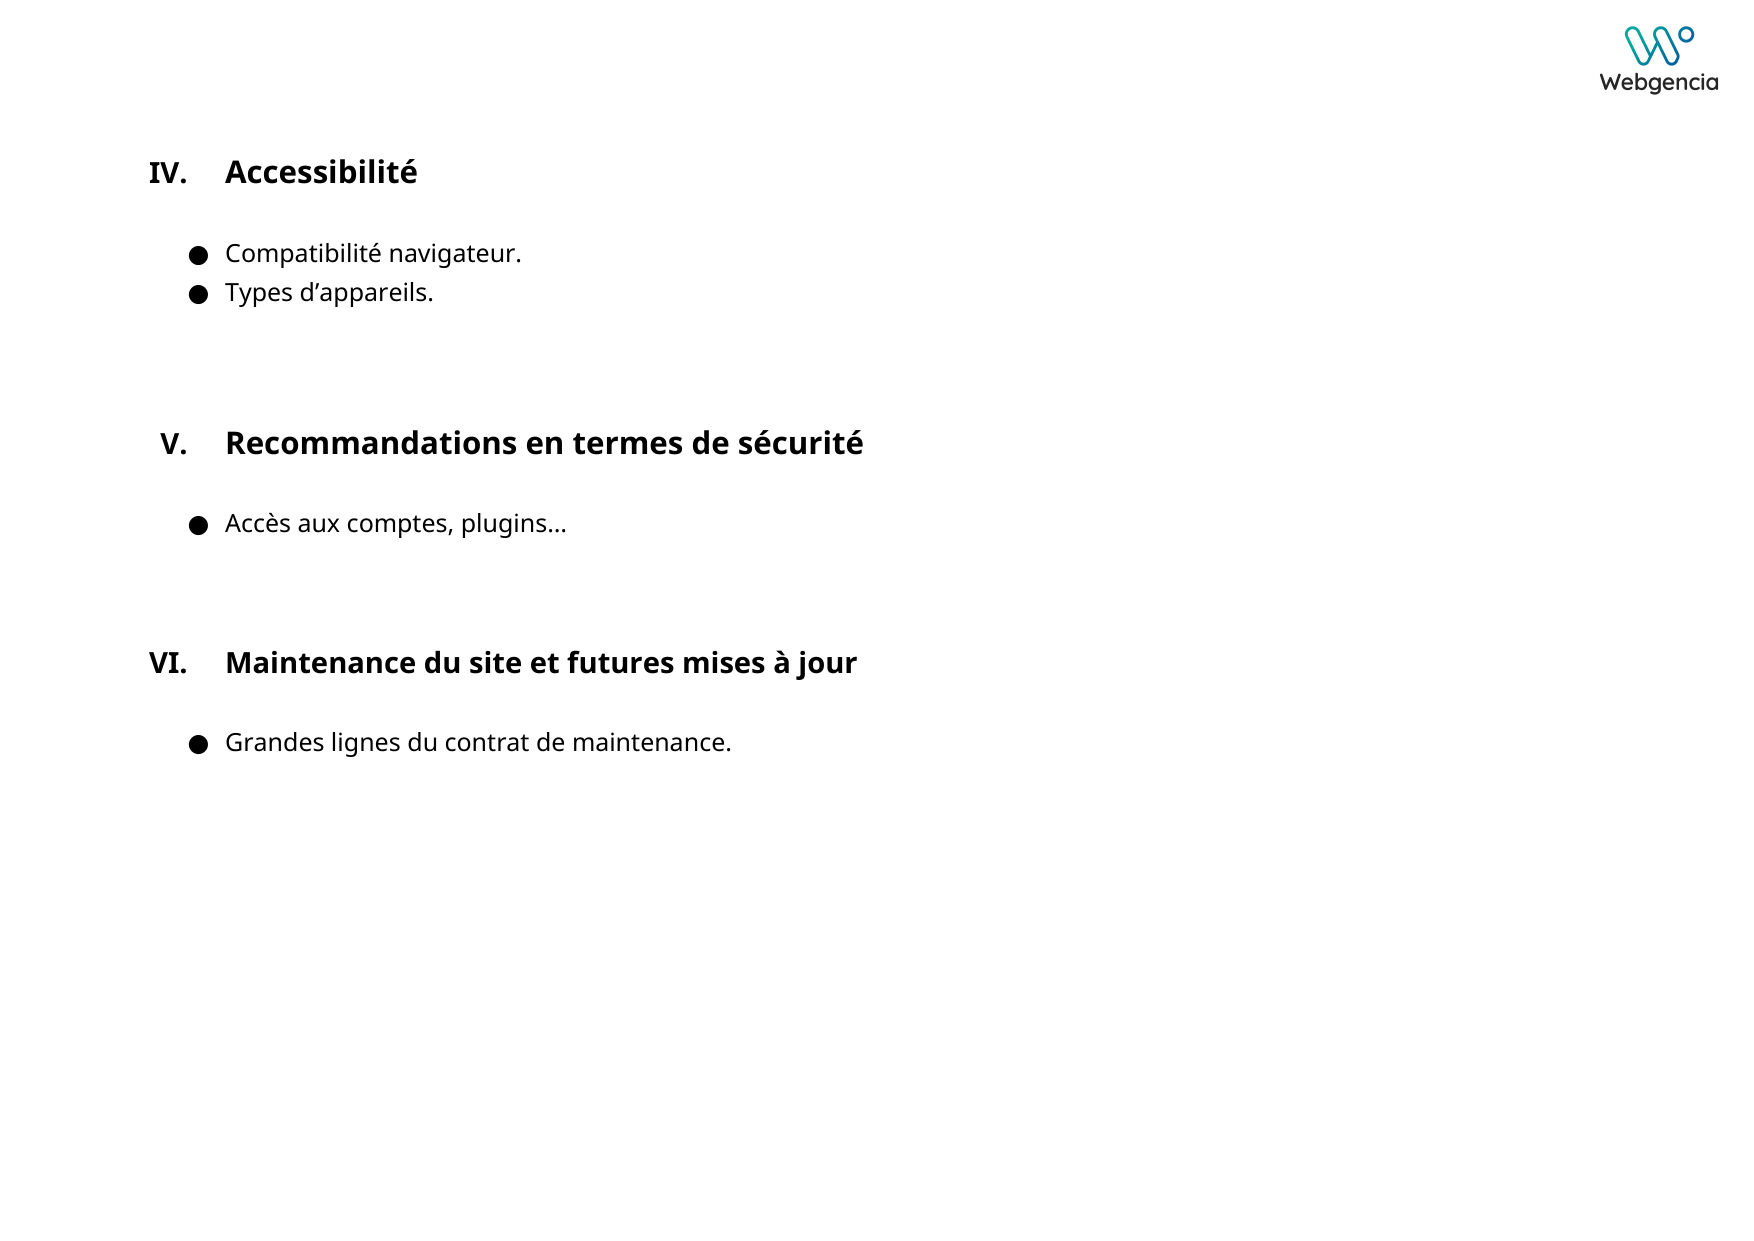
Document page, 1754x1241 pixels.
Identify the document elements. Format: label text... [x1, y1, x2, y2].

list Types d’appareils. [187, 274, 1604, 348]
subtitle Maintenance du site et futures mises à jour [187, 642, 1604, 724]
list Accès aux comptes, plugins… [187, 506, 1604, 574]
subtitle Recommandations en termes de sécurité [187, 421, 1604, 506]
list Compatibilité navigateur. [187, 235, 1604, 269]
subtitle Accessibilité [187, 150, 1604, 235]
list Grandes lignes du contrat de maintenance. [187, 724, 1604, 759]
picture [1580, 20, 1739, 101]
